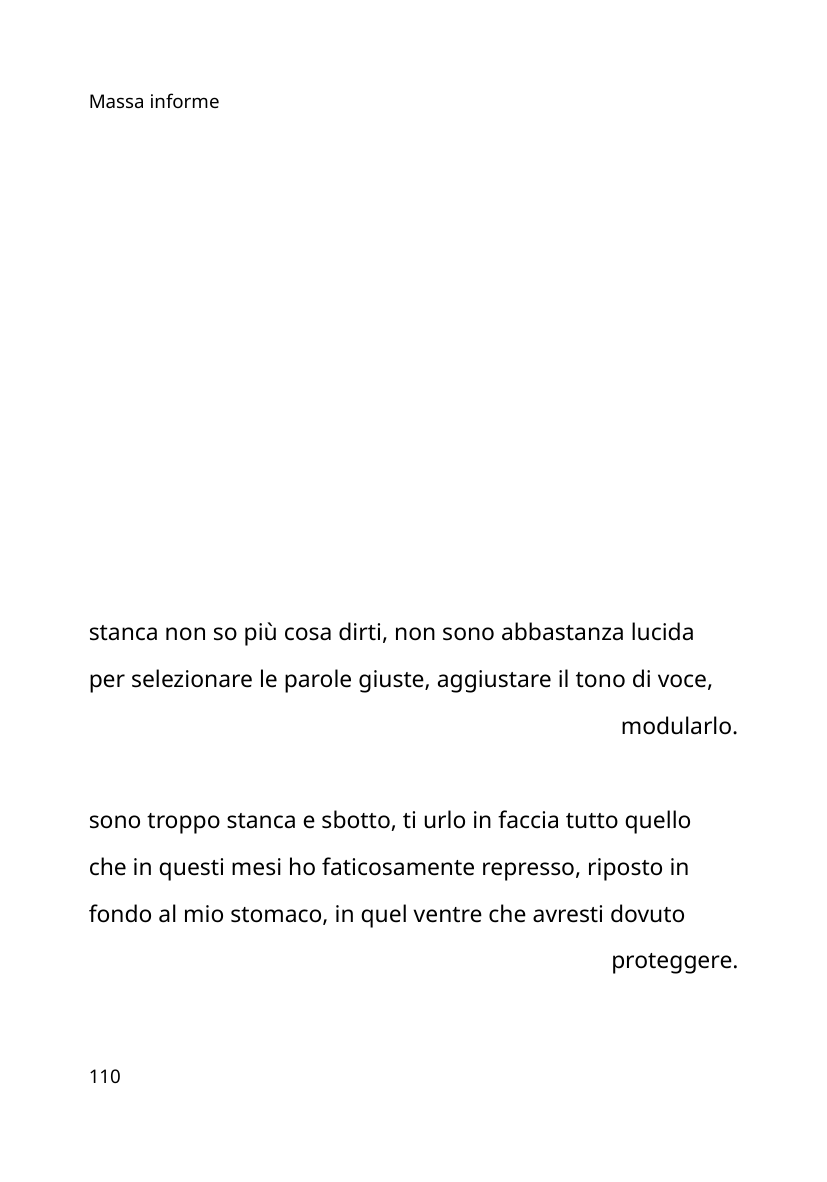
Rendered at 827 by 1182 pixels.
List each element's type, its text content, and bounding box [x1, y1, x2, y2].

text proteggere. [88, 944, 738, 976]
text fondo al mio stomaco, in quel ventre che avresti dovuto [88, 897, 738, 929]
text per selezionare le parole giuste, aggiustare il tono di voce, [88, 663, 738, 694]
text modularlo. [88, 710, 738, 741]
text che in questi mesi ho faticosamente represso, riposto in [88, 851, 738, 882]
text stanca non so più cosa dirti, non sono abbastanza lucida [88, 616, 738, 647]
text sono troppo stanca e sbotto, ti urlo in faccia tutto quello [88, 804, 738, 835]
